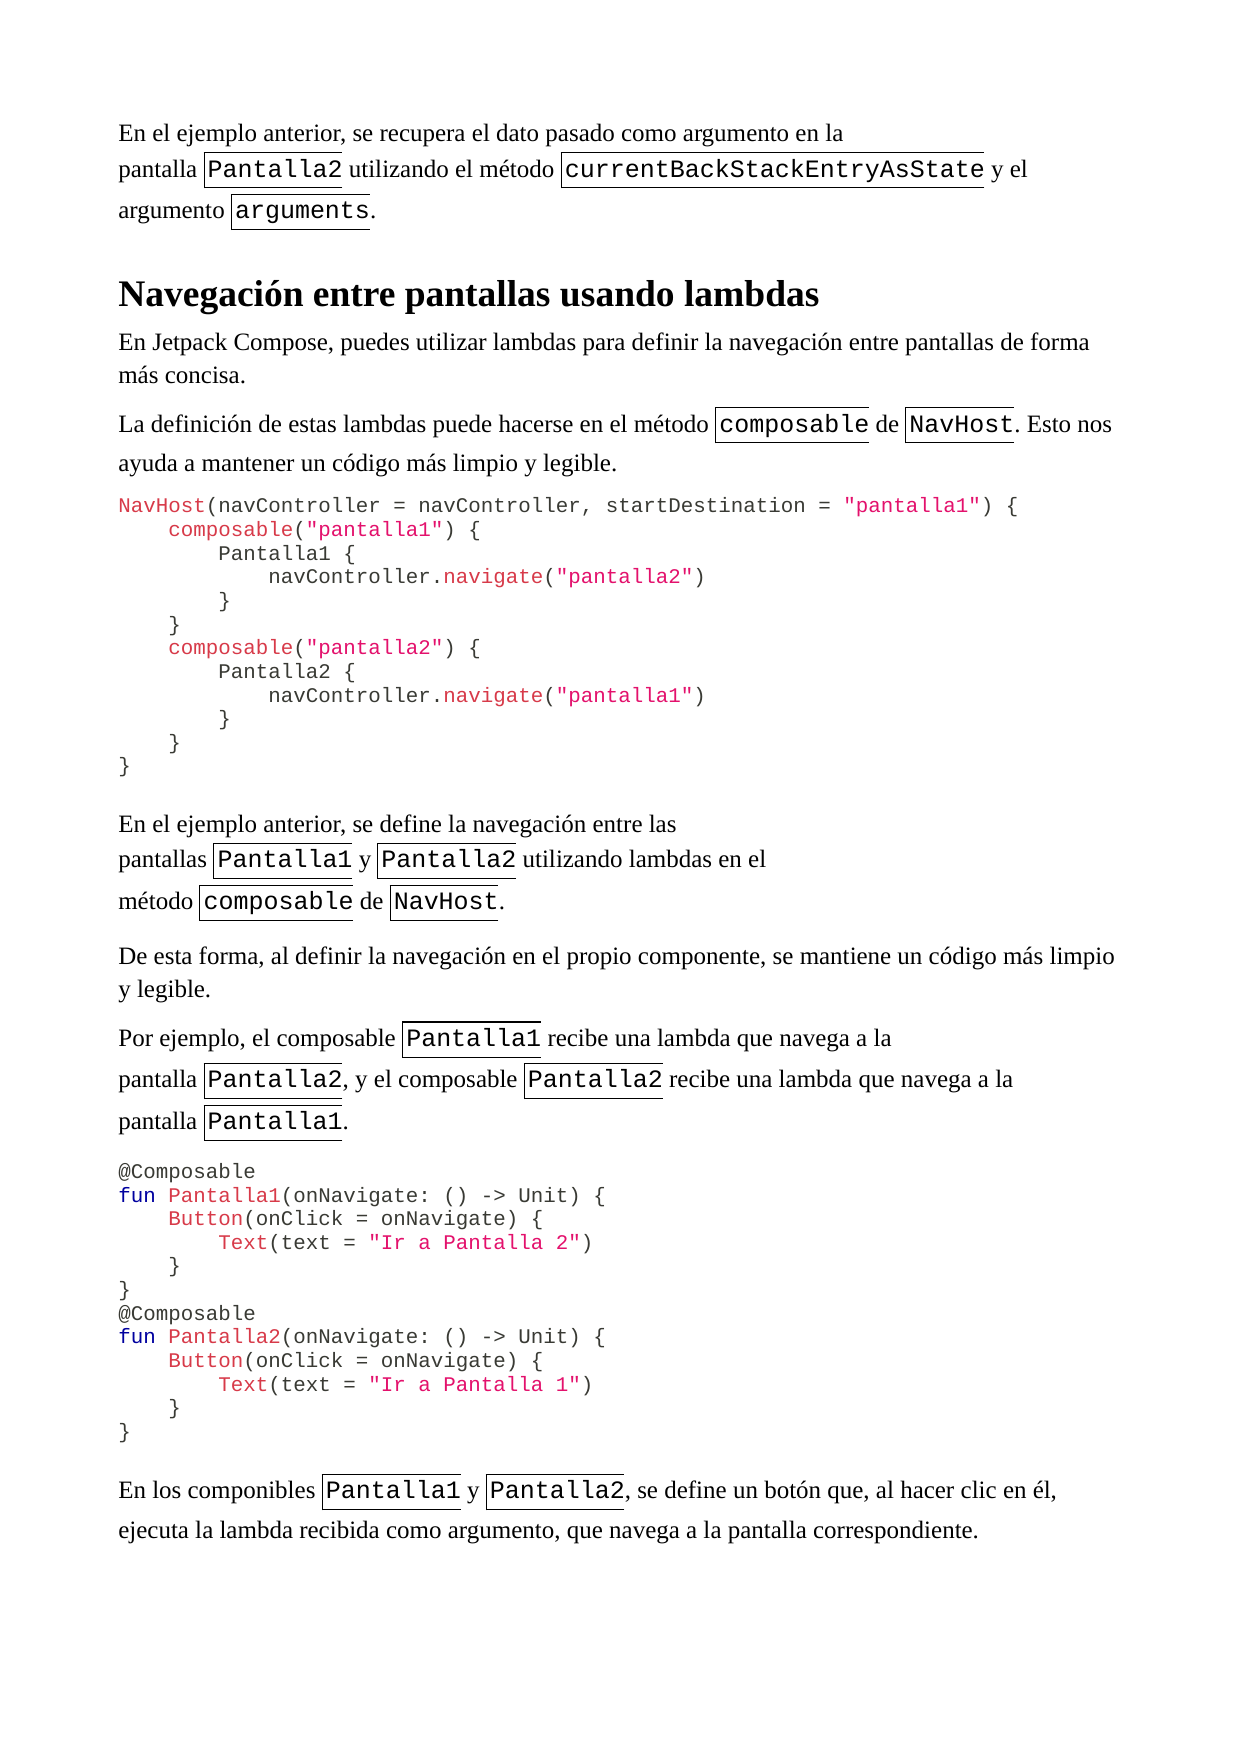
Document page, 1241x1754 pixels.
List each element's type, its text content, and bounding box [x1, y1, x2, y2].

text } [118, 1256, 1122, 1279]
text En los componibles Pantalla1 y Pantalla2, se define un botón que, al hacer clic en él, ejecuta la lambda recibida como argumento, que navega a la pantalla correspondiente. [118, 1474, 1122, 1543]
text } [118, 590, 1122, 614]
text fun Pantalla1(onNavigate: () -> Unit) { [118, 1184, 1122, 1208]
text En el ejemplo anterior, se recupera el dato pasado como argumento en la pantalla Pantalla2 utilizando el método currentBackStackEntryAsState y el argumento arguments. [118, 118, 1122, 230]
subtitle Navegación entre pantallas usando lambdas​ [118, 271, 1122, 314]
text NavHost(navController = navController, startDestination = "pantalla1") { [118, 495, 1122, 519]
text De esta forma, al definir la navegación en el propio componente, se mantiene un código más limpio y legible. [118, 941, 1122, 1002]
text Button(onClick = onNavigate) { [118, 1350, 1122, 1374]
text } [118, 756, 1122, 779]
text La definición de estas lambdas puede hacerse en el método composable de NavHost. Esto nos ayuda a mantener un código más limpio y legible. [118, 407, 1122, 477]
text navController.navigate("pantalla2") [118, 566, 1122, 590]
text En el ejemplo anterior, se define la navegación entre las pantallas Pantalla1 y Pantalla2 utilizando lambdas en el método composable de NavHost. [118, 809, 1122, 921]
text @Composable [118, 1303, 1122, 1326]
text Text(text = "Ir a Pantalla 1") [118, 1374, 1122, 1397]
text navController.navigate("pantalla1") [118, 684, 1122, 708]
text composable("pantalla1") { [118, 519, 1122, 543]
text Button(onClick = onNavigate) { [118, 1208, 1122, 1232]
text En Jetpack Compose, puedes utilizar lambdas para definir la navegación entre pantallas de forma más concisa. [118, 327, 1122, 388]
text } [118, 732, 1122, 756]
text Pantalla2 { [118, 661, 1122, 684]
text composable("pantalla2") { [118, 637, 1122, 661]
text } [118, 614, 1122, 637]
text } [118, 1397, 1122, 1421]
text @Composable [118, 1161, 1122, 1184]
text Pantalla1 { [118, 543, 1122, 566]
text Por ejemplo, el composable Pantalla1 recibe una lambda que navega a la pantalla Pantalla2, y el composable Pantalla2 recibe una lambda que navega a la pantalla Pantalla1. [118, 1021, 1122, 1141]
text } [118, 708, 1122, 732]
text Text(text = "Ir a Pantalla 2") [118, 1232, 1122, 1256]
text } [118, 1421, 1122, 1445]
text } [118, 1279, 1122, 1303]
text fun Pantalla2(onNavigate: () -> Unit) { [118, 1326, 1122, 1350]
